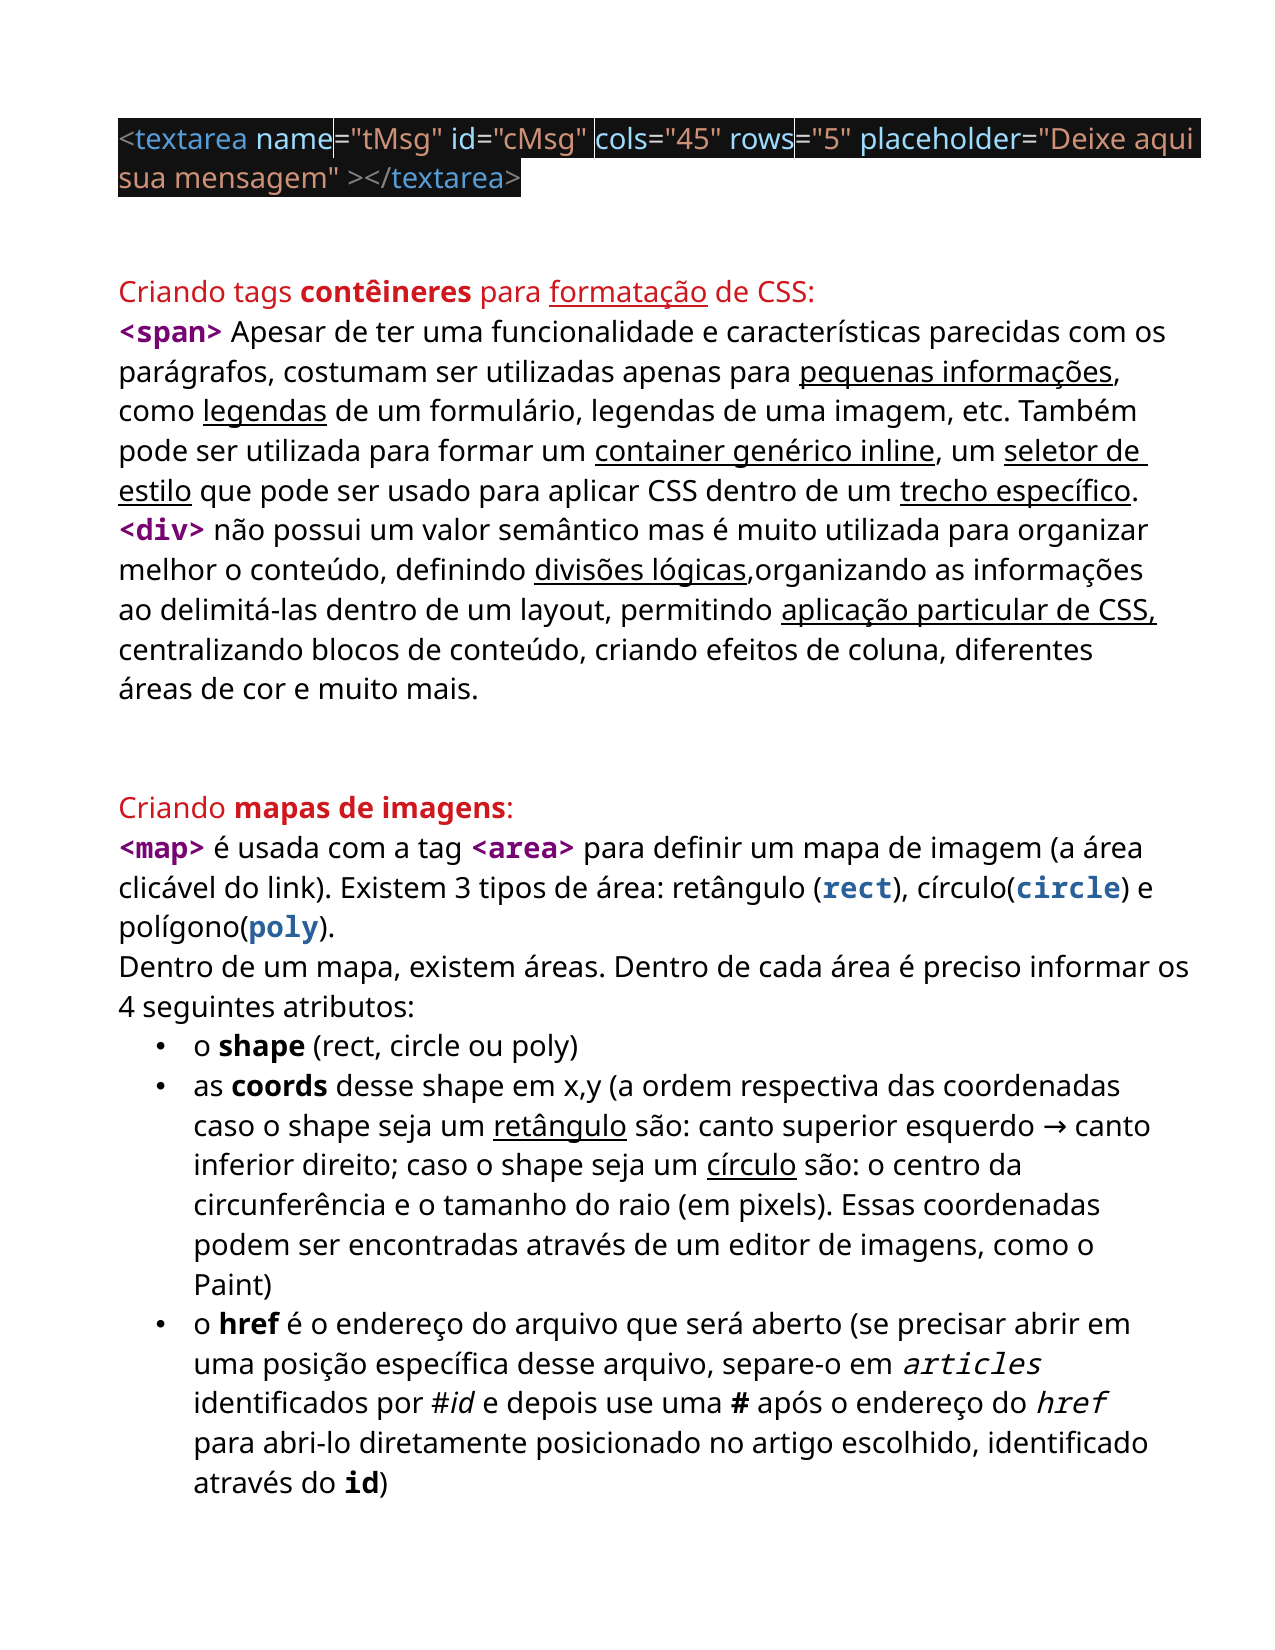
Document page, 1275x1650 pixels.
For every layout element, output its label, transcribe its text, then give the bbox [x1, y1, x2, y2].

text Criando tags contêineres para formatação de CSS: [118, 272, 1198, 311]
text <div> não possui um valor semântico mas é muito utilizada para organizar melhor o conteúdo, definindo divisões lógicas,organizando as informações ao delimitá-las dentro de um layout, permitindo aplicação particular de CSS, centralizando blocos de conteúdo, criando efeitos de coluna, diferentes áreas de cor e muito mais. [118, 510, 1157, 708]
text <span> Apesar de ter uma funcionalidade e características parecidas com os parágrafos, costumam ser utilizadas apenas para pequenas informações, como legendas de um formulário, legendas de uma imagem, etc. Também pode ser utilizada para formar um container genérico inline, um seletor de estilo que pode ser usado para aplicar CSS dentro de um trecho específico. [118, 311, 1198, 510]
text <textarea name="tMsg" id="cMsg" cols="45" rows="5" placeholder="Deixe aqui sua mensagem" ></textarea> [118, 118, 1204, 197]
text Criando mapas de imagens: [118, 787, 1198, 827]
list as coords desse shape em x,y (a ordem respectiva das coordenadas caso o shape seja um retângulo são: canto superior esquerdo → canto inferior direito; caso o shape seja um círculo são: o centro da circunferência e o tamanho do raio (em pixels). Essas coordenadas podem ser encontradas através de um editor de imagens, como o Paint) [156, 1065, 1157, 1303]
list o shape (rect, circle ou poly) [156, 1026, 1157, 1065]
text <map> é usada com a tag <area> para definir um mapa de imagem (a área clicável do link). Existem 3 tipos de área: retângulo (rect), círculo(circle) e polígono(poly). Dentro de um mapa, existem áreas. Dentro de cada área é preciso informar os 4 seguintes atributos: [118, 827, 1198, 1026]
list o href é o endereço do arquivo que será aberto (se precisar abrir em uma posição específica desse arquivo, separe-o em articles identificados por #id e depois use uma # após o endereço do href para abri-lo diretamente posicionado no artigo escolhido, identificado através do id) [156, 1303, 1157, 1502]
